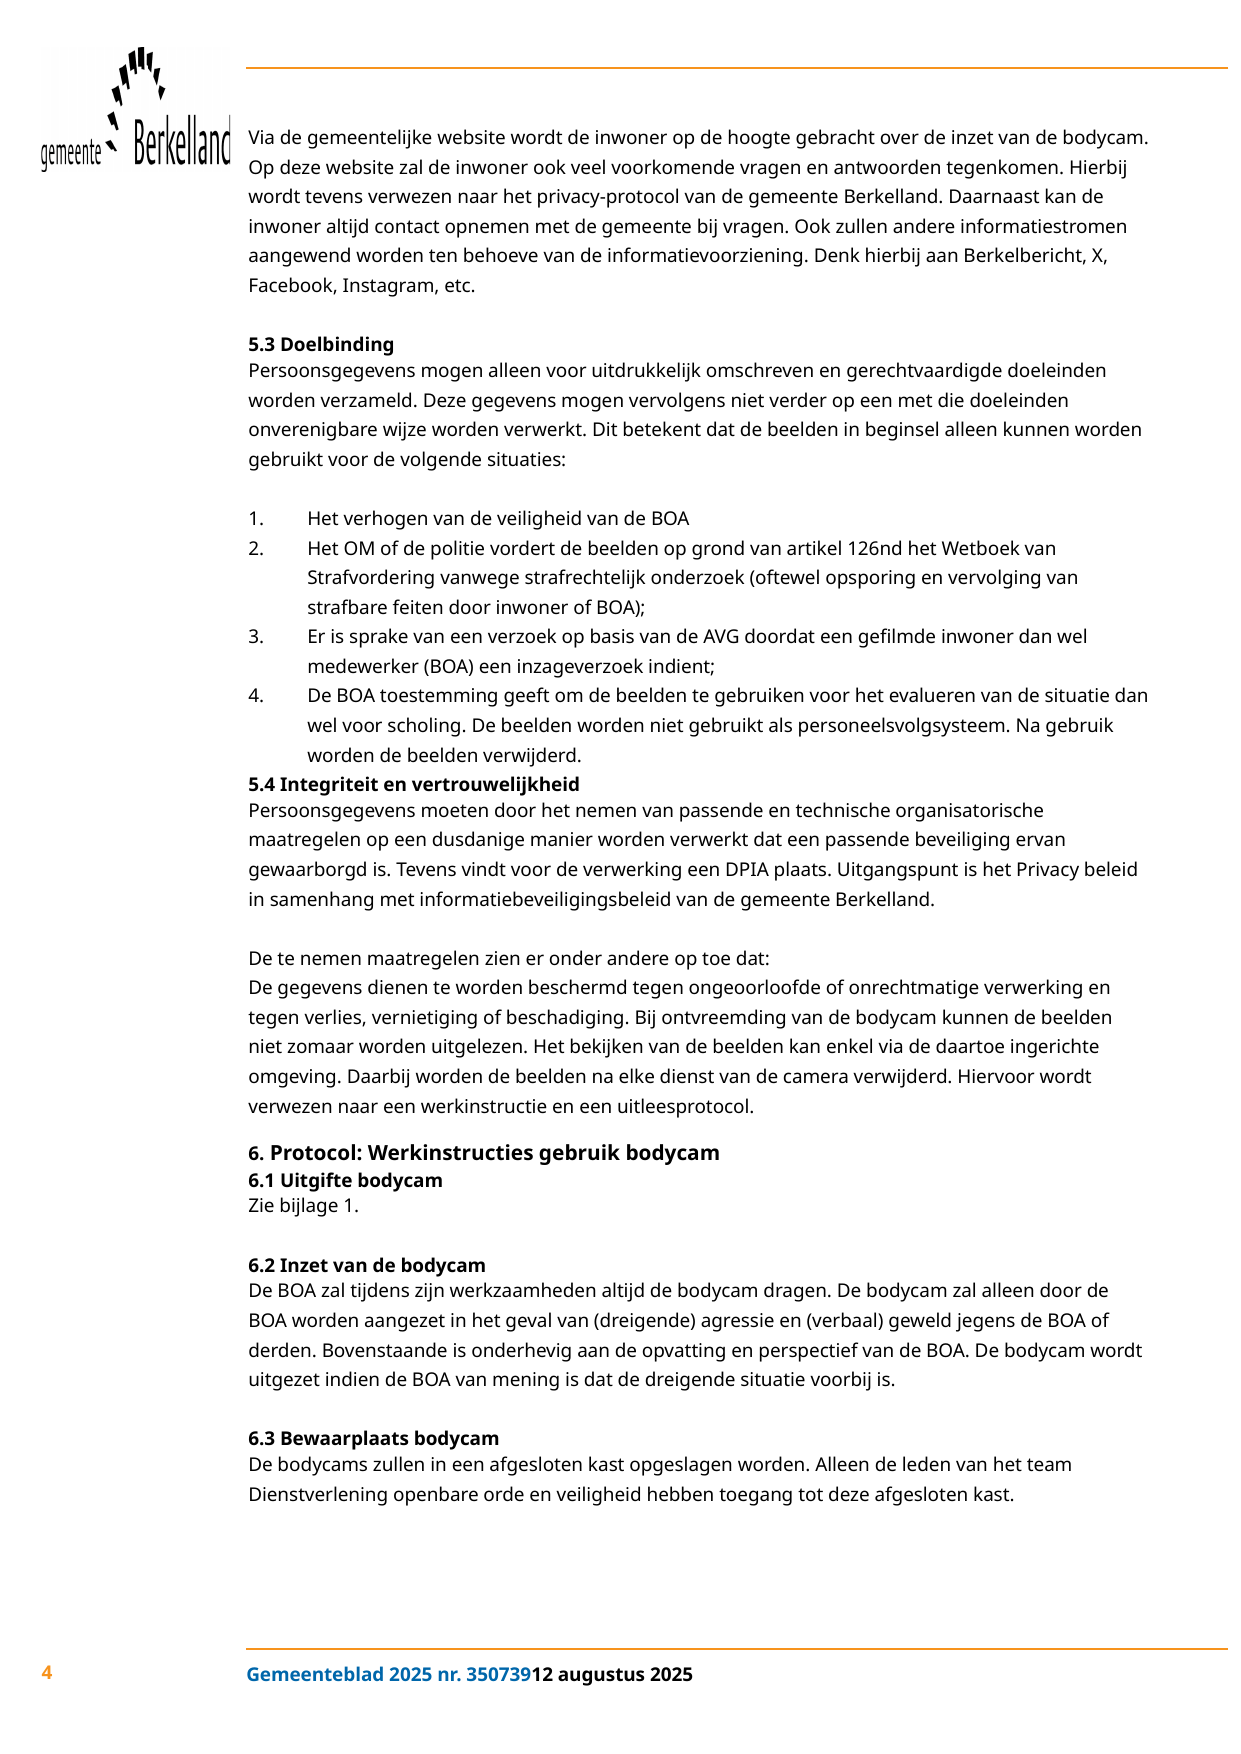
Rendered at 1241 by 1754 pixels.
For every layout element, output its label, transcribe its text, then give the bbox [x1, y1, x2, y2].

text Via de gemeentelijke website wordt de inwoner op de hoogte gebracht over de inzet van de bodycam. Op deze website zal de inwoner ook veel voorkomende vragen en antwoorden tegenkomen. Hierbij wordt tevens verwezen naar het privacy-protocol van de gemeente Berkelland. Daarnaast kan de inwoner altijd contact opnemen met de gemeente bij vragen. Ook zullen andere informatiestromen aangewend worden ten behoeve van de informatievoorziening. Denk hierbij aan Berkelbericht, X, Facebook, Instagram, etc. [248, 124, 1152, 298]
text 6.1 Uitgifte bodycam [248, 1167, 1152, 1193]
text De bodycams zullen in een afgesloten kast opgeslagen worden. Alleen de leden van het team Dienstverlening openbare orde en veiligheid hebben toegang tot deze afgesloten kast. [248, 1451, 1152, 1507]
text De te nemen maatregelen zien er onder andere op toe dat: [248, 945, 1152, 971]
text Persoonsgegevens mogen alleen voor uitdrukkelijk omschreven en gerechtvaardigde doeleinden worden verzameld. Deze gegevens mogen vervolgens niet verder op een met die doeleinden onverenigbare wijze worden verwerkt. Dit betekent dat de beelden in beginsel alleen kunnen worden gebruikt voor de volgende situaties: [248, 357, 1152, 472]
text Zie bijlage 1. [248, 1193, 1152, 1218]
text 6. Protocol: Werkinstructies gebruik bodycam [248, 1138, 1152, 1167]
text De BOA zal tijdens zijn werkzaamheden altijd de bodycam dragen. De bodycam zal alleen door de BOA worden aangezet in het geval van (dreigende) agressie en (verbaal) geweld jegens de BOA of derden. Bovenstaande is onderhevig aan de opvatting en perspectief van de BOA. De bodycam wordt uitgezet indien de BOA van mening is dat de dreigende situatie voorbij is. [248, 1278, 1152, 1392]
text De gegevens dienen te worden beschermd tegen ongeoorloofde of onrechtmatige verwerking en tegen verlies, vernietiging of beschadiging. Bij ontvreemding van de bodycam kunnen de beelden niet zomaar worden uitgelezen. Het bekijken van de beelden kan enkel via de daartoe ingerichte omgeving. Daarbij worden de beelden na elke dienst van de camera verwijderd. Hiervoor wordt verwezen naar een werkinstructie en een uitleesprotocol. [248, 974, 1152, 1119]
text 5.3 Doelbinding [248, 331, 1152, 357]
text 6.3 Bewaarplaats bodycam [248, 1426, 1152, 1451]
list De BOA toestemming geeft om de beelden te gebruiken voor het evalueren van de situatie dan wel voor scholing. De beelden worden niet gebruikt als personeelsvolgsysteem. Na gebruik worden de beelden verwijderd. [248, 683, 1152, 767]
text Persoonsgegevens moeten door het nemen van passende en technische organisatorische maatregelen op een dusdanige manier worden verwerkt dat een passende beveiliging ervan gewaarborgd is. Tevens vindt voor de verwerking een DPIA plaats. Uitgangspunt is het Privacy beleid in samenhang met informatiebeveiligingsbeleid van de gemeente Berkelland. [248, 797, 1152, 912]
list Het OM of de politie vordert de beelden op grond van artikel 126nd het Wetboek van Strafvordering vanwege strafrechtelijk onderzoek (oftewel opsporing en vervolging van strafbare feiten door inwoner of BOA); [248, 535, 1152, 619]
text 5.4 Integriteit en vertrouwelijkheid [248, 771, 1152, 797]
list Er is sprake van een verzoek op basis van de AVG doordat een gefilmde inwoner dan wel medewerker (BOA) een inzageverzoek indient; [248, 623, 1152, 679]
picture [41, 47, 231, 172]
list Het verhogen van de veiligheid van de BOA [248, 505, 1152, 531]
text 6.2 Inzet van de bodycam [248, 1252, 1152, 1278]
